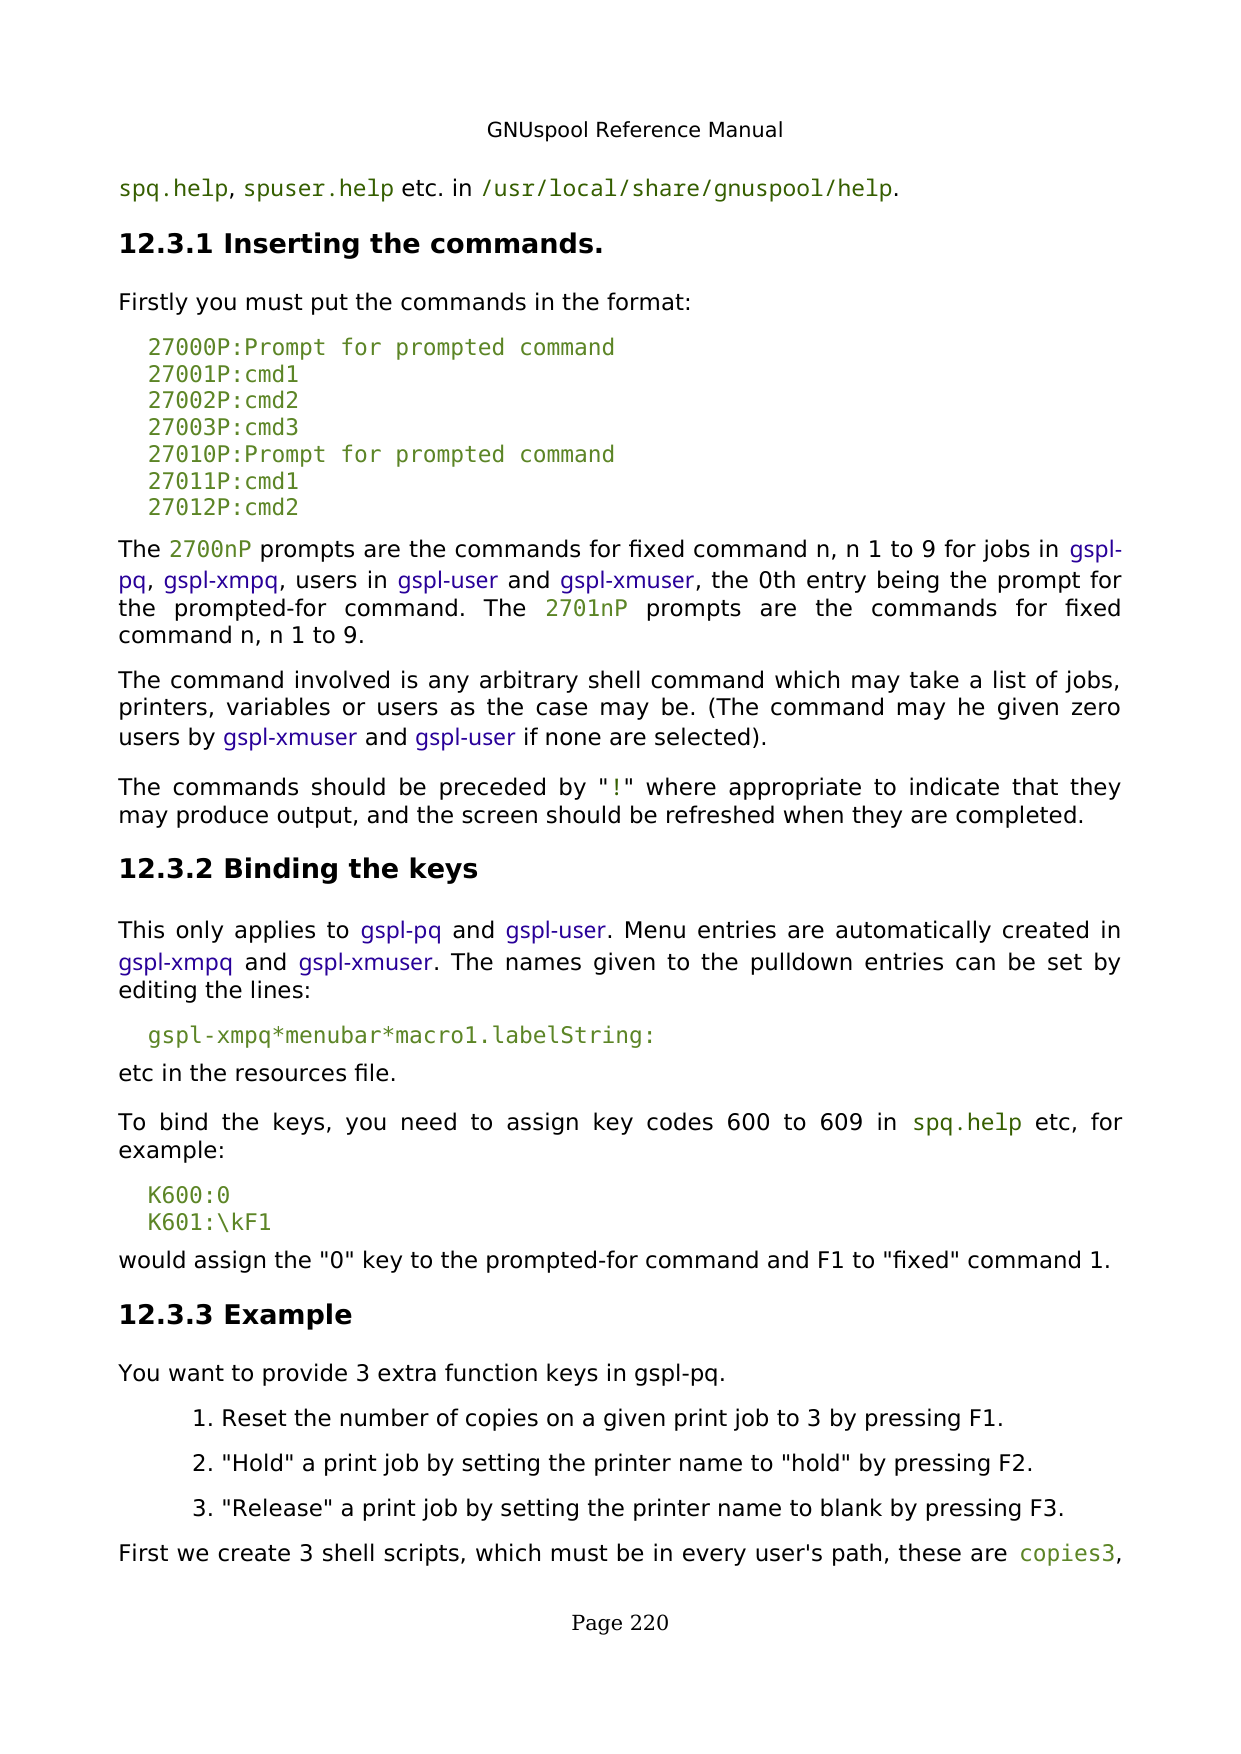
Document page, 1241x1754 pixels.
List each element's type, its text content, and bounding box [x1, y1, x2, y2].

list "Hold" a print job by setting the printer name to "hold" by pressing F2. [192, 1450, 1122, 1477]
list "Release" a print job by setting the printer name to blank by pressing F3. [192, 1495, 1122, 1522]
text The 2700nP prompts are the commands for fixed command n, n 1 to 9 for jobs in gspl-pq, gspl-xmpq, users in gspl-user and gspl-xmuser, the 0th entry being the prompt for the prompted-for command. The 2701nP prompts are the commands for fixed command n, n 1 to 9. [118, 533, 1122, 649]
text K600:0 K601:\kF1 [148, 1182, 1122, 1236]
text gspl-xmpq*menubar*macro1.labelString: [148, 1022, 1122, 1049]
text To bind the keys, you need to assign key codes 600 to 609 in spq.help etc, for example: [118, 1106, 1122, 1164]
text 27000P:Prompt for prompted command 27001P:cmd1 27002P:cmd2 27003P:cmd3 27010P:Prompt for prompted command 27011P:cmd1 27012P:cmd2 [148, 334, 1122, 521]
text This only applies to gspl-pq and gspl-user. Menu entries are automatically created in gspl-xmpq and gspl-xmuser. The names given to the pulldown entries can be set by editing the lines: [118, 914, 1122, 1004]
text etc in the resources file. [118, 1061, 1122, 1087]
text spq.help, spuser.help etc. in /usr/local/share/gnuspool/help. [118, 172, 1122, 203]
text would assign the "0" key to the prompted-for command and F1 to "fixed" command 1. [118, 1247, 1122, 1274]
text First we create 3 shell scripts, which must be in every user's path, these are copies3, [118, 1540, 1122, 1567]
subtitle Inserting the commands. [118, 228, 1122, 259]
subtitle Example [118, 1299, 1122, 1330]
text The command involved is any arbitrary shell command which may take a list of jobs, printers, variables or users as the case may be. (The command may he given zero users by gspl-xmuser and gspl-user if none are selected). [118, 667, 1122, 752]
subtitle Binding the keys [118, 854, 1122, 885]
text You want to provide 3 extra function keys in gspl-pq. [118, 1360, 1122, 1387]
text Firstly you must put the commands in the format: [118, 289, 1122, 316]
text The commands should be preceded by "!" where appropriate to indicate that they may produce output, and the screen should be refreshed when they are completed. [118, 771, 1122, 829]
list Reset the number of copies on a given print job to 3 by pressing F1. [192, 1405, 1122, 1432]
